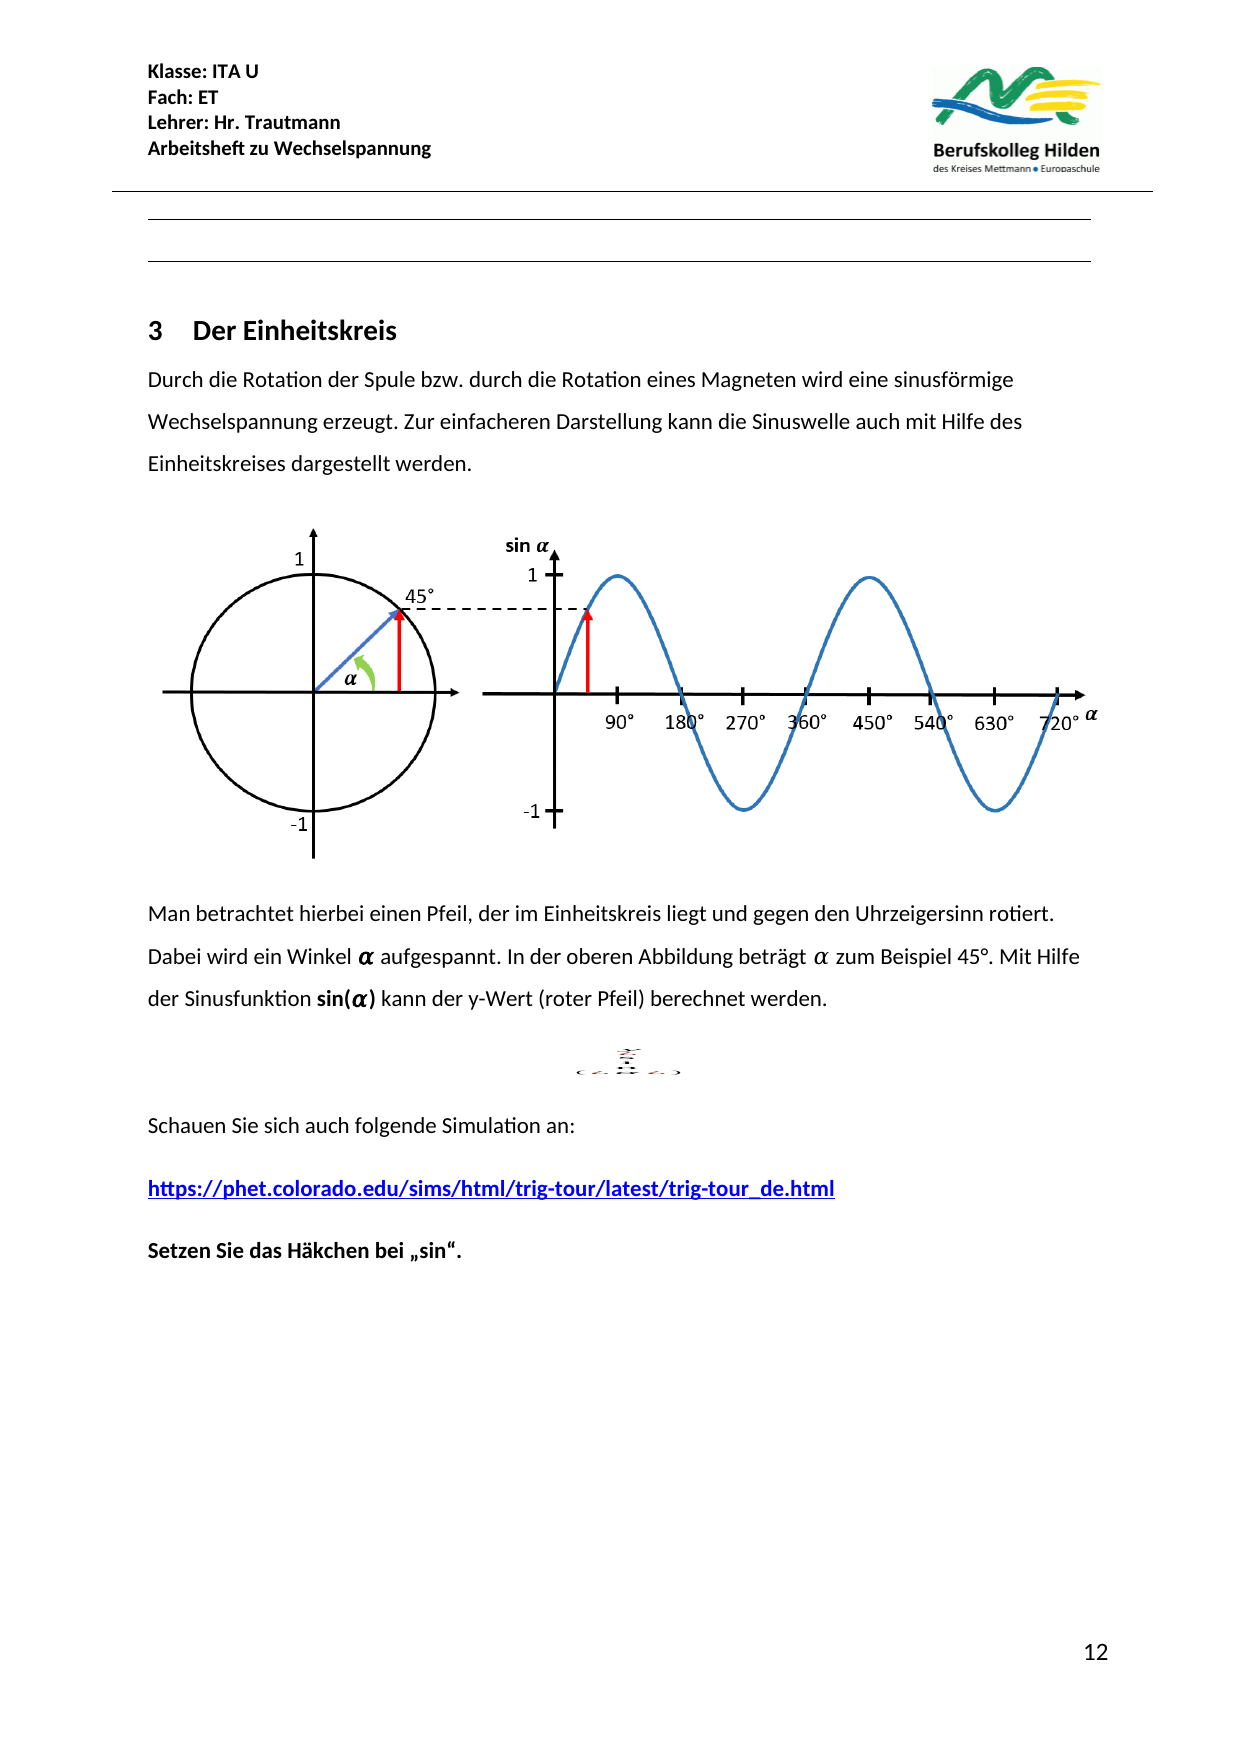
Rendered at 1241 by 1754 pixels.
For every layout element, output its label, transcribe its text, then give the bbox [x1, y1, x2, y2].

text Durch die Rotation der Spule bzw. durch die Rotation eines Magneten wird eine sinusförmige Wechselspannung erzeugt. Zur einfacheren Darstellung kann die Sinuswelle auch mit Hilfe des Einheitskreises dargestellt werden. [148, 365, 1108, 477]
text https://phet.colorado.edu/sims/html/trig-tour/latest/trig-tour_de.html [148, 1174, 1108, 1202]
text Setzen Sie das Häkchen bei „sin“. [148, 1236, 1108, 1264]
subtitle Der Einheitskreis [148, 312, 1108, 347]
text Schauen Sie sich auch folgende Simulation an: [148, 1111, 1108, 1139]
table_cell [148, 220, 1091, 261]
text Man betrachtet hierbei einen Pfeil, der im Einheitskreis liegt und gegen den Uhrzeigersinn rotiert. Dabei wird ein Winkel 𝛼 aufgespannt. In der oberen Abbildung beträgt 𝛼 zum Beispiel 45°. Mit Hilfe der Sinusfunktion sin(𝛼) kann der y-Wert (roter Pfeil) berechnet werden. [148, 899, 1108, 1012]
